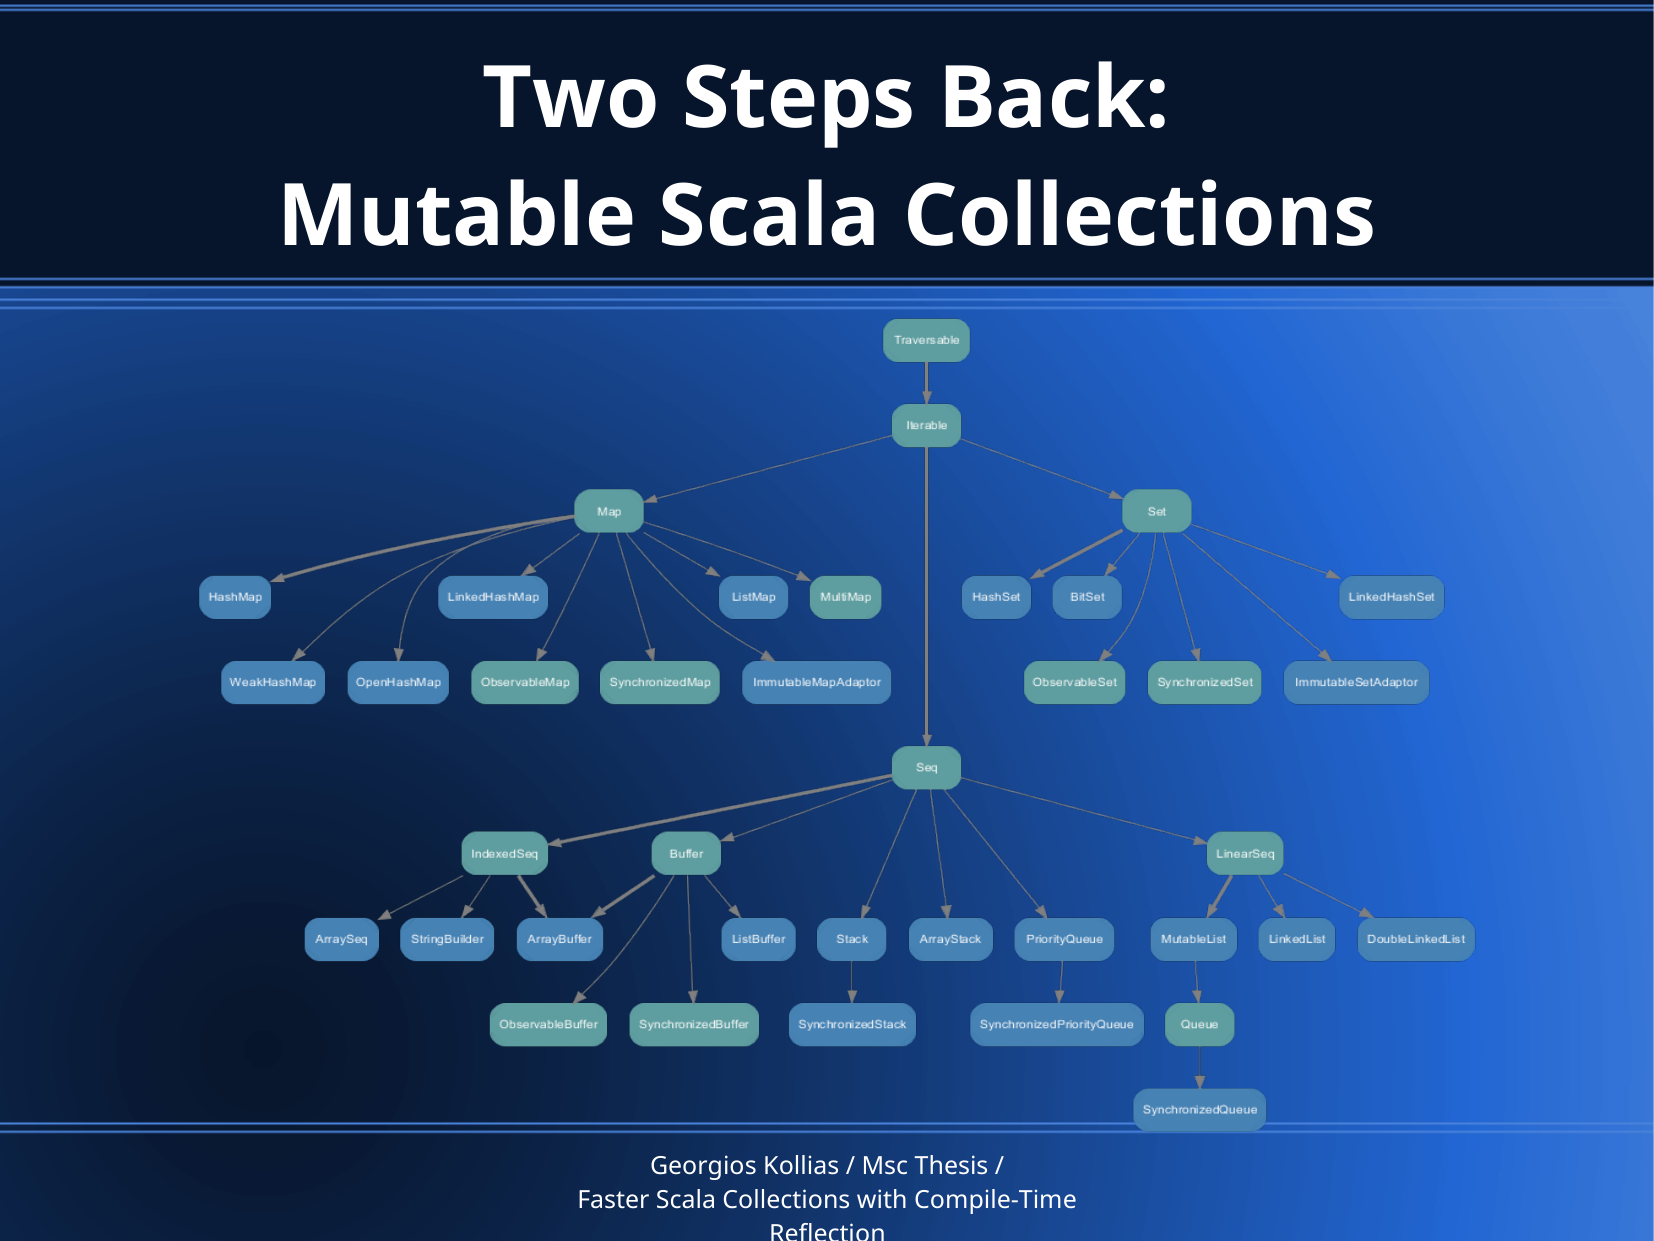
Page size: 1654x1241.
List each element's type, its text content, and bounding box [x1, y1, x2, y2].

title Two Steps Back: Mutable Scala Collections [82, 49, 1571, 257]
picture [859, 1230, 866, 1240]
picture [774, 1226, 780, 1233]
picture [874, 1230, 881, 1241]
picture [774, 1235, 781, 1241]
picture [0, 0, 1654, 1241]
